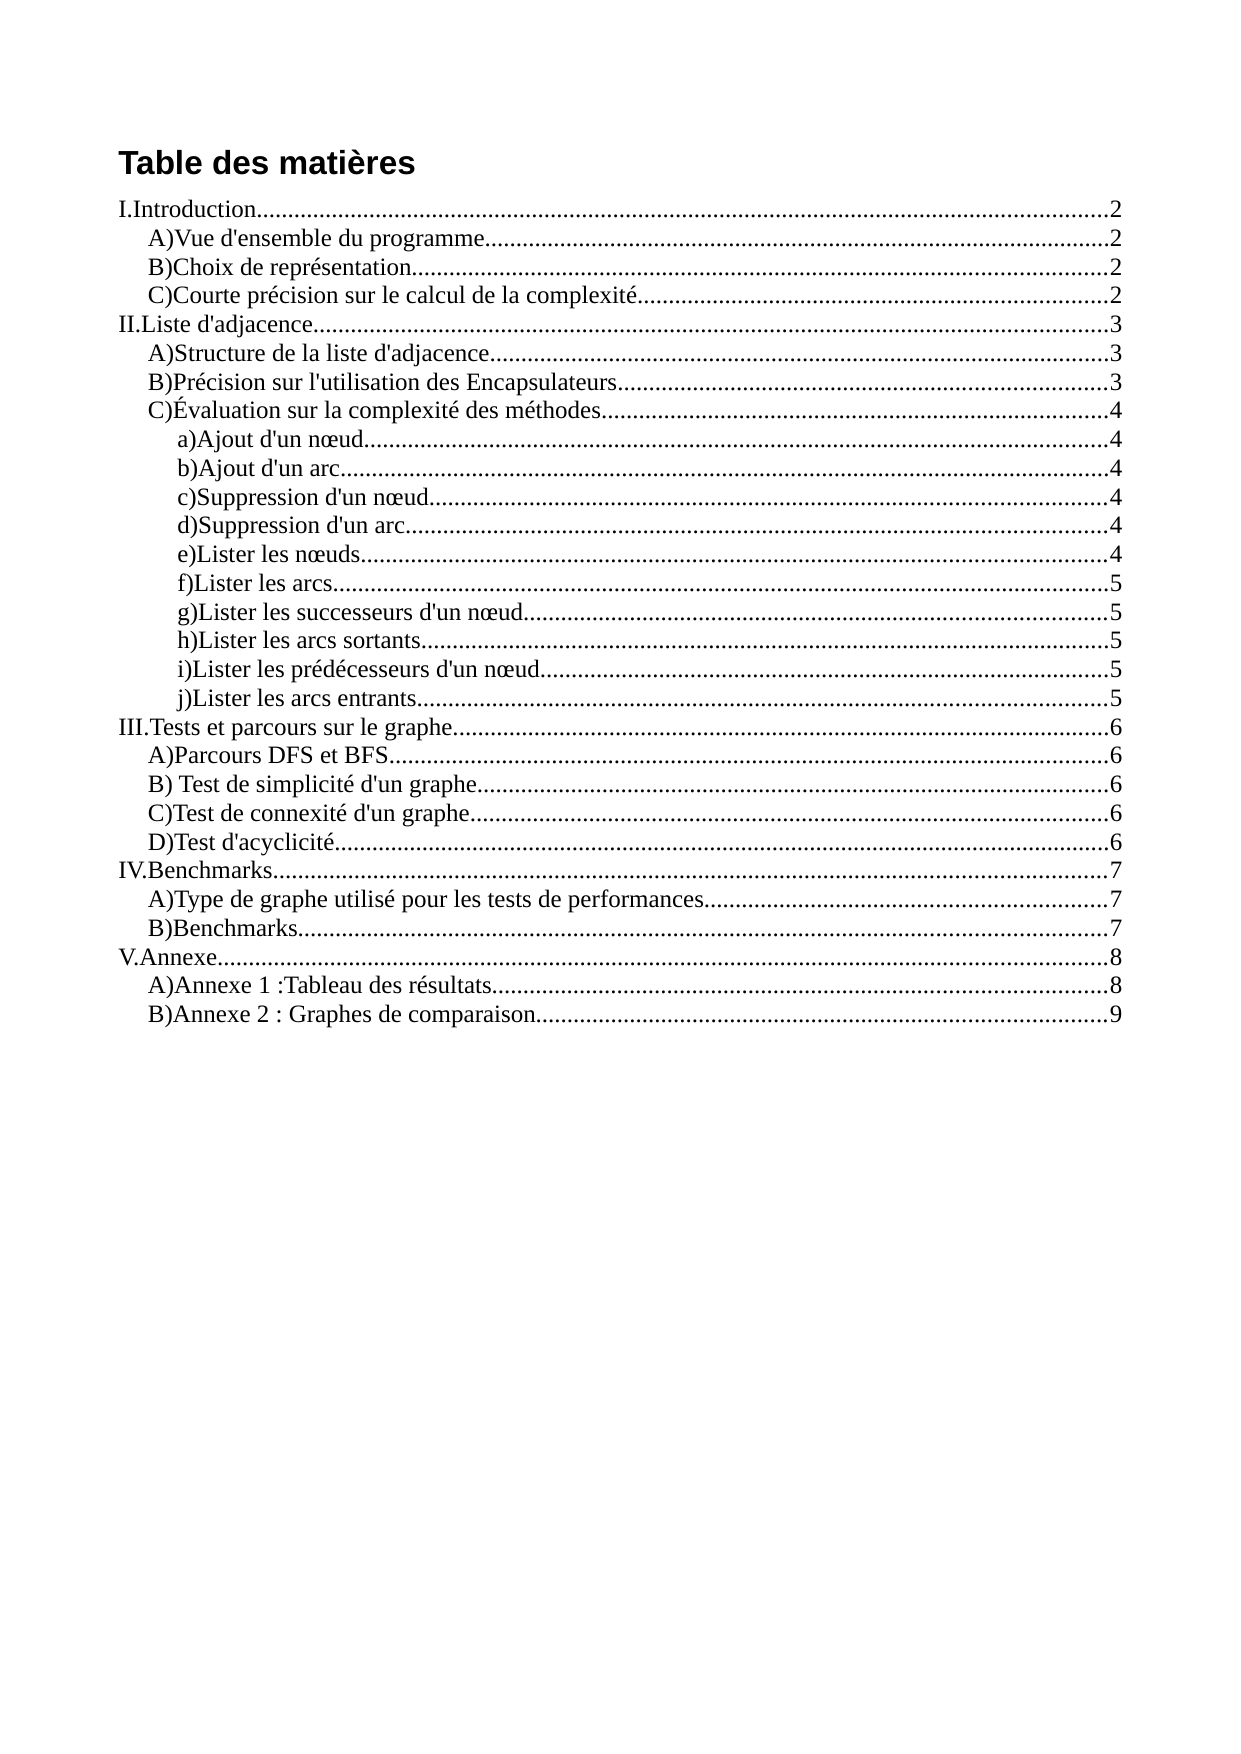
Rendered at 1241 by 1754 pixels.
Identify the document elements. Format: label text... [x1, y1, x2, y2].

text g)Lister les successeurs d'un nœud 5 [177, 597, 1122, 625]
text III.Tests et parcours sur le graphe. 6 [118, 712, 1122, 740]
text c)Suppression d'un nœud 4 [177, 482, 1122, 510]
text B)Annexe 2 : Graphes de comparaison 9 [148, 999, 1122, 1028]
text D)Test d'acyclicité 6 [148, 827, 1122, 855]
text B)Choix de représentation 2 [148, 252, 1122, 280]
text d)Suppression d'un arc 4 [177, 510, 1122, 539]
text C)Évaluation sur la complexité des méthodes 4 [148, 395, 1122, 424]
text b)Ajout d'un arc 4 [177, 453, 1122, 482]
text B) Test de simplicité d'un graphe 6 [148, 769, 1122, 798]
text B)Benchmarks 7 [148, 913, 1122, 942]
text IV.Benchmarks 7 [118, 855, 1122, 884]
subtitle Table des matières [118, 143, 1122, 182]
text a)Ajout d'un nœud 4 [177, 424, 1122, 453]
text A)Vue d'ensemble du programme 2 [148, 223, 1122, 252]
text B)Précision sur l'utilisation des Encapsulateurs 3 [148, 367, 1122, 395]
text h)Lister les arcs sortants 5 [177, 625, 1122, 654]
text V.Annexe 8 [118, 942, 1122, 970]
text A)Annexe 1 :Tableau des résultats 8 [148, 970, 1122, 999]
text I.Introduction 2 [118, 194, 1122, 223]
text A)Type de graphe utilisé pour les tests de performances 7 [148, 884, 1122, 913]
text C)Test de connexité d'un graphe 6 [148, 798, 1122, 827]
text A)Structure de la liste d'adjacence 3 [148, 338, 1122, 367]
text i)Lister les prédécesseurs d'un nœud 5 [177, 654, 1122, 683]
text A)Parcours DFS et BFS 6 [148, 740, 1122, 769]
text II.Liste d'adjacence 3 [118, 309, 1122, 338]
text C)Courte précision sur le calcul de la complexité 2 [148, 280, 1122, 309]
text j)Lister les arcs entrants 5 [177, 683, 1122, 712]
text e)Lister les nœuds 4 [177, 539, 1122, 568]
text f)Lister les arcs 5 [177, 568, 1122, 597]
